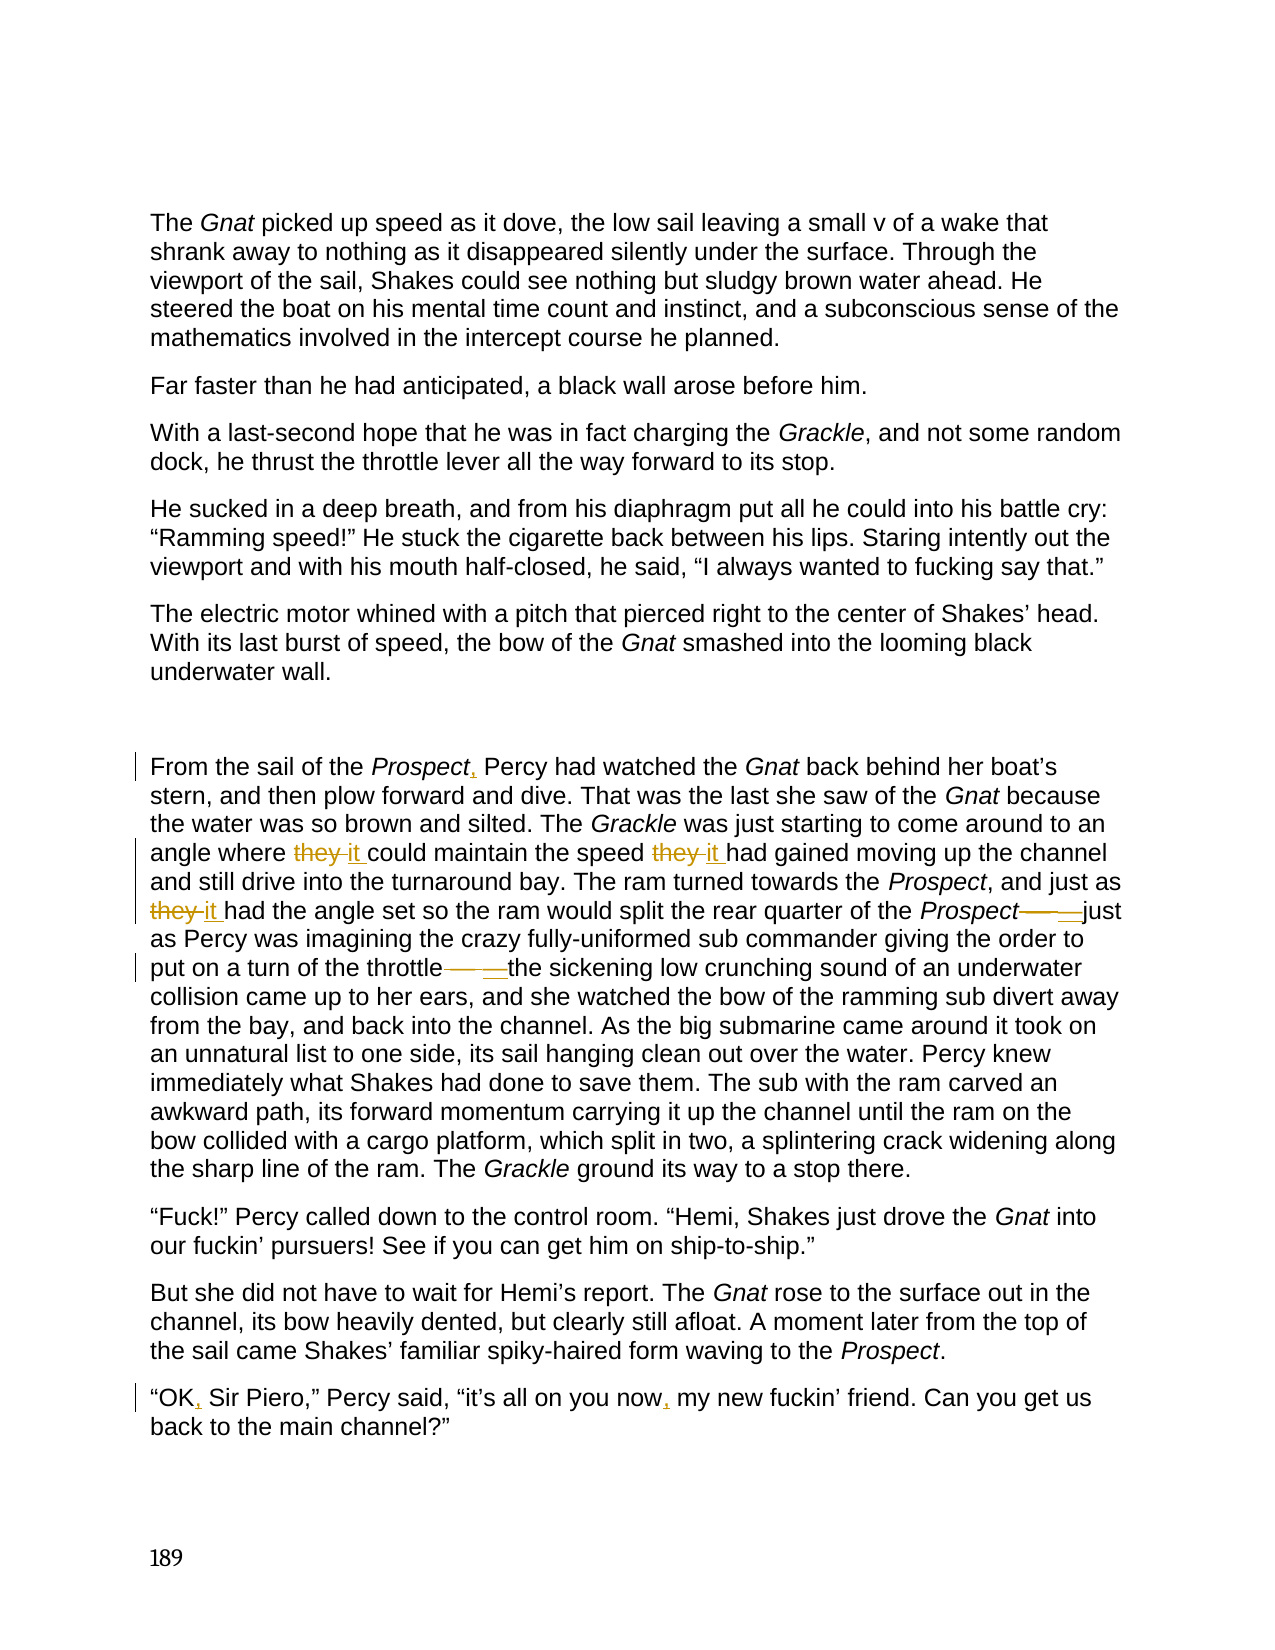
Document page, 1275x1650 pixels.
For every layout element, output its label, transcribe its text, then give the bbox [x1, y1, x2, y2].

text But she did not have to wait for Hemi’s report. The Gnat rose to the surface out in the channel, its bow heavily dented, but clearly still afloat. A moment later from the top of the sail came Shakes’ familiar spiky-haired form waving to the Prospect. [150, 1278, 1125, 1364]
text Far faster than he had anticipated, a black wall arose before him. [150, 371, 1125, 399]
text With a last-second hope that he was in fact charging the Grackle, and not some random dock, he thrust the throttle lever all the way forward to its stop. [150, 418, 1125, 476]
text From the sail of the Prospect, Percy had watched the Gnat back behind her boat’s stern, and then plow forward and dive. That was the last she saw of the Gnat because the water was so brown and silted. The Grackle was just starting to come around to an angle where it could maintain the speed it had gained moving up the channel and still drive into the turnaround bay. The ram turned towards the Prospect, and just as it had the angle set so the ram would split the rear quarter of the Prospect—just as Percy was imagining the crazy fully-uniformed sub commander giving the order to put on a turn of the throttle—the sickening low crunching sound of an underwater collision came up to her ears, and she watched the bow of the ramming sub divert away from the bay, and back into the channel. As the big submarine came around it took on an unnatural list to one side, its sail hanging clean out over the water. Percy knew immediately what Shakes had done to save them. The sub with the ram carved an awkward path, its forward momentum carrying it up the channel until the ram on the bow collided with a cargo platform, which split in two, a splintering crack widening along the sharp line of the ram. The Grackle ground its way to a stop there. [150, 752, 1125, 1183]
text He sucked in a deep breath, and from his diaphragm put all he could into his battle cry: “Ramming speed!” He stuck the cigarette back between his lips. Staring intently out the viewport and with his mouth half-closed, he said, “I always wanted to fucking say that.” [150, 494, 1125, 581]
text The Gnat picked up speed as it dove, the low sail leaving a small v of a wake that shrank away to nothing as it disappeared silently under the surface. Through the viewport of the sail, Shakes could see nothing but sludgy brown water ahead. He steered the boat on his mental time count and instinct, and a subconscious sense of the mathematics involved in the intercept course he planned. [150, 208, 1125, 352]
text “Fuck!” Percy called down to the control room. “Hemi, Shakes just drove the Gnat into our fuckin’ pursuers! See if you can get him on ship-to-ship.” [150, 1202, 1125, 1259]
text “OK, Sir Piero,” Percy said, “it’s all on you now, my new fuckin’ friend. Can you get us back to the main channel?” [150, 1383, 1125, 1441]
text The electric motor whined with a pitch that pierced right to the center of Shakes’ head. With its last burst of speed, the bow of the Gnat smashed into the looming black underwater wall. [150, 599, 1125, 686]
